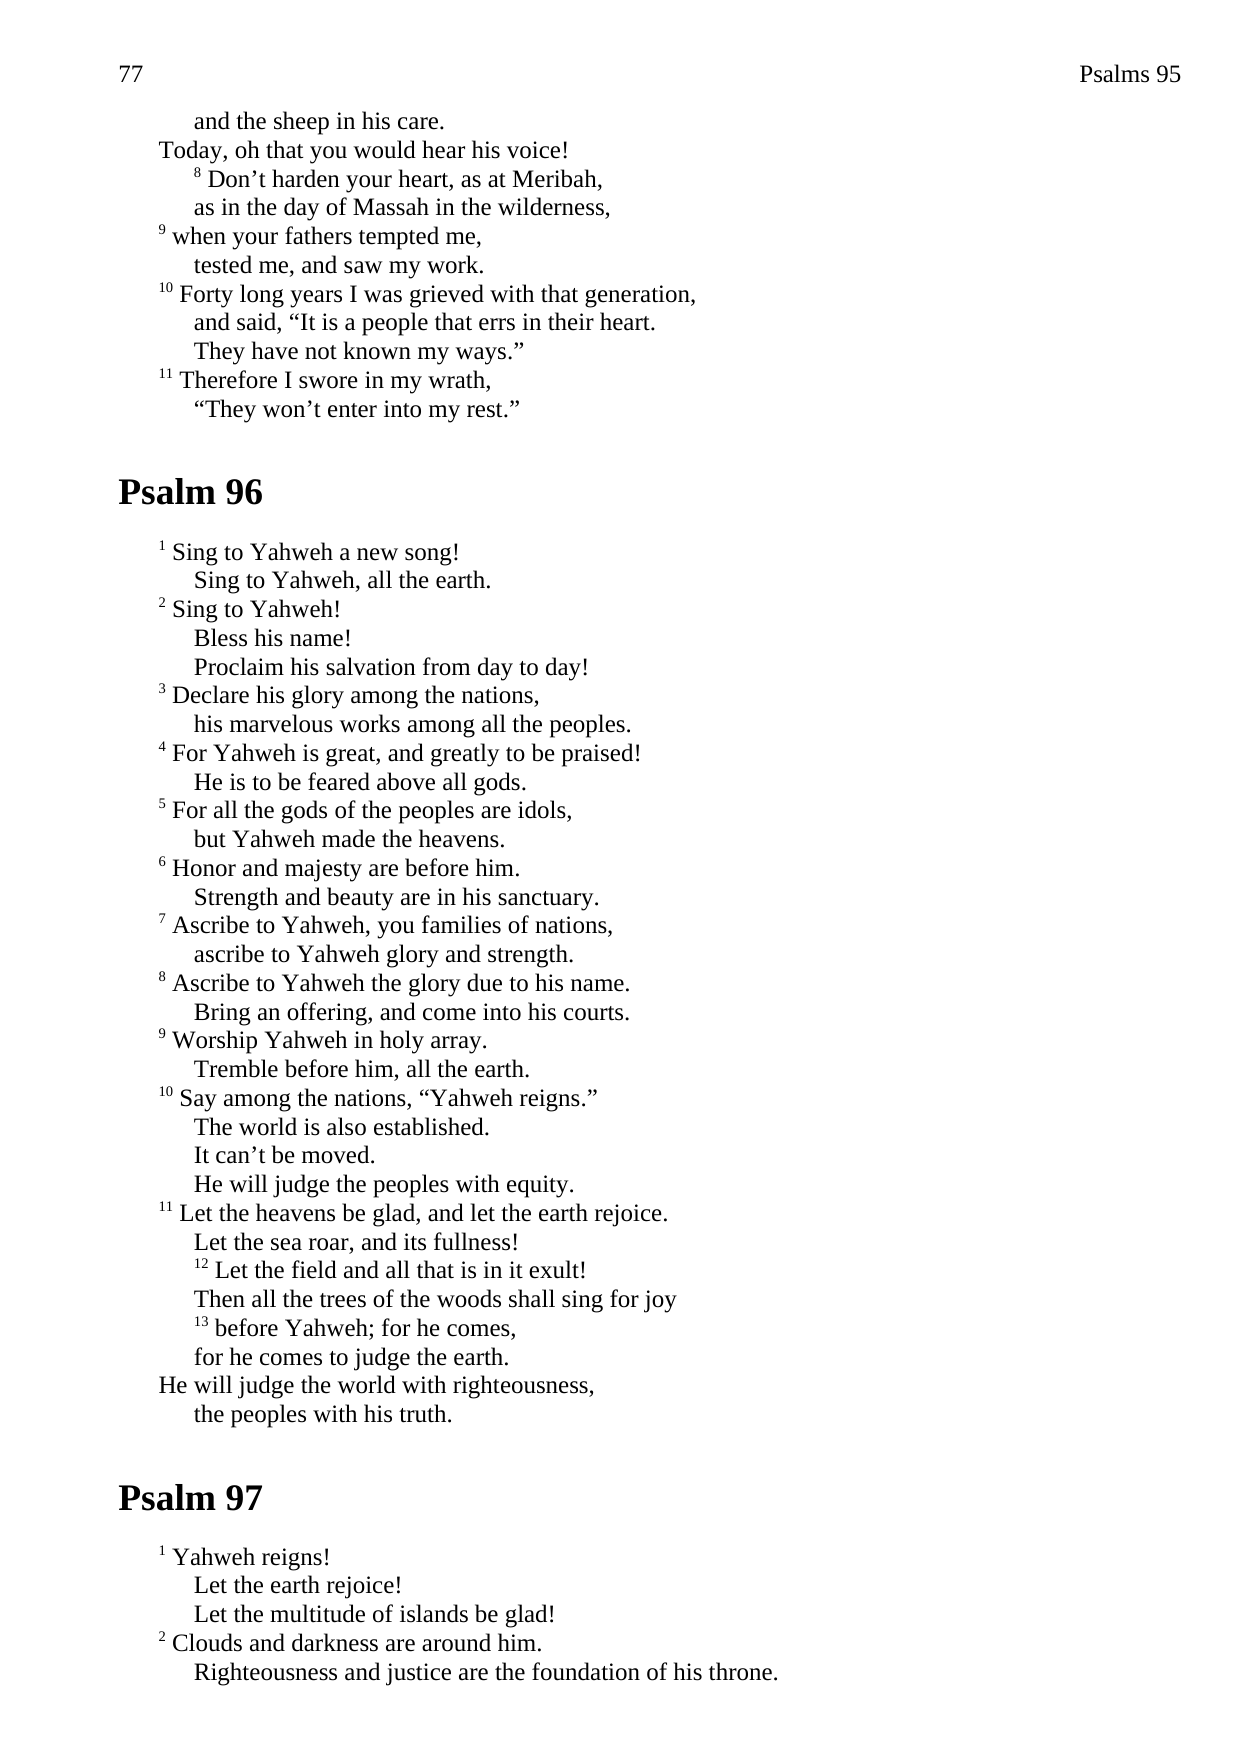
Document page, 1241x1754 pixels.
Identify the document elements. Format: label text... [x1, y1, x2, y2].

text Let the sea roar, and its fullness! [194, 1227, 1181, 1255]
text He will judge the peoples with equity. [194, 1169, 1181, 1198]
text “They won’t enter into my rest.” [194, 394, 1181, 422]
text 3 Declare his glory among the nations, [158, 680, 1181, 709]
text 8 Don’t harden your heart, as at Meribah, [194, 164, 1181, 192]
text 9 Worship Yahweh in holy array. [158, 1025, 1181, 1054]
text 11 Let the heavens be glad, and let the earth rejoice. [158, 1198, 1181, 1227]
text Then all the trees of the woods shall sing for joy [194, 1284, 1181, 1313]
text tested me, and saw my work. [194, 250, 1181, 279]
text the peoples with his truth. [194, 1399, 1181, 1428]
text 1 Sing to Yahweh a new song! [158, 537, 1181, 565]
text Bring an offering, and come into his courts. [194, 997, 1181, 1025]
text 10 Say among the nations, “Yahweh reigns.” [158, 1083, 1181, 1112]
text 7 Ascribe to Yahweh, you families of nations, [158, 910, 1181, 939]
text Righteousness and justice are the foundation of his throne. [194, 1657, 1181, 1686]
text 11 Therefore I swore in my wrath, [158, 365, 1181, 394]
text and said, “It is a people that errs in their heart. [194, 307, 1181, 336]
text Let the multitude of islands be glad! [194, 1599, 1181, 1628]
text Psalm 97 [118, 1475, 1181, 1518]
text 10 Forty long years I was grieved with that generation, [158, 279, 1181, 307]
text Let the earth rejoice! [194, 1571, 1181, 1599]
text as in the day of Massah in the wilderness, [194, 192, 1181, 221]
text Proclaim his salvation from day to day! [194, 652, 1181, 680]
text Bless his name! [194, 623, 1181, 652]
text and the sheep in his care. [194, 106, 1181, 135]
text 8 Ascribe to Yahweh the glory due to his name. [158, 968, 1181, 997]
text 12 Let the field and all that is in it exult! [194, 1255, 1181, 1284]
text Tremble before him, all the earth. [194, 1054, 1181, 1083]
text but Yahweh made the heavens. [194, 824, 1181, 853]
text his marvelous works among all the peoples. [194, 709, 1181, 738]
text 2 Sing to Yahweh! [158, 594, 1181, 623]
text 13 before Yahweh; for he comes, [194, 1313, 1181, 1342]
text 4 For Yahweh is great, and greatly to be praised! [158, 738, 1181, 767]
text 9 when your fathers tempted me, [158, 221, 1181, 250]
text Strength and beauty are in his sanctuary. [194, 882, 1181, 910]
text ascribe to Yahweh glory and strength. [194, 939, 1181, 968]
text 1 Yahweh reigns! [158, 1542, 1181, 1571]
text They have not known my ways.” [194, 336, 1181, 365]
text The world is also established. [194, 1112, 1181, 1140]
text 5 For all the gods of the peoples are idols, [158, 795, 1181, 824]
text for he comes to judge the earth. [194, 1342, 1181, 1370]
text 2 Clouds and darkness are around him. [158, 1628, 1181, 1657]
text Today, oh that you would hear his voice! [158, 135, 1181, 164]
text He is to be feared above all gods. [194, 767, 1181, 795]
text He will judge the world with righteousness, [158, 1370, 1181, 1399]
text Psalm 96 [118, 470, 1181, 513]
text Sing to Yahweh, all the earth. [194, 565, 1181, 594]
text It can’t be moved. [194, 1140, 1181, 1169]
text 6 Honor and majesty are before him. [158, 853, 1181, 882]
